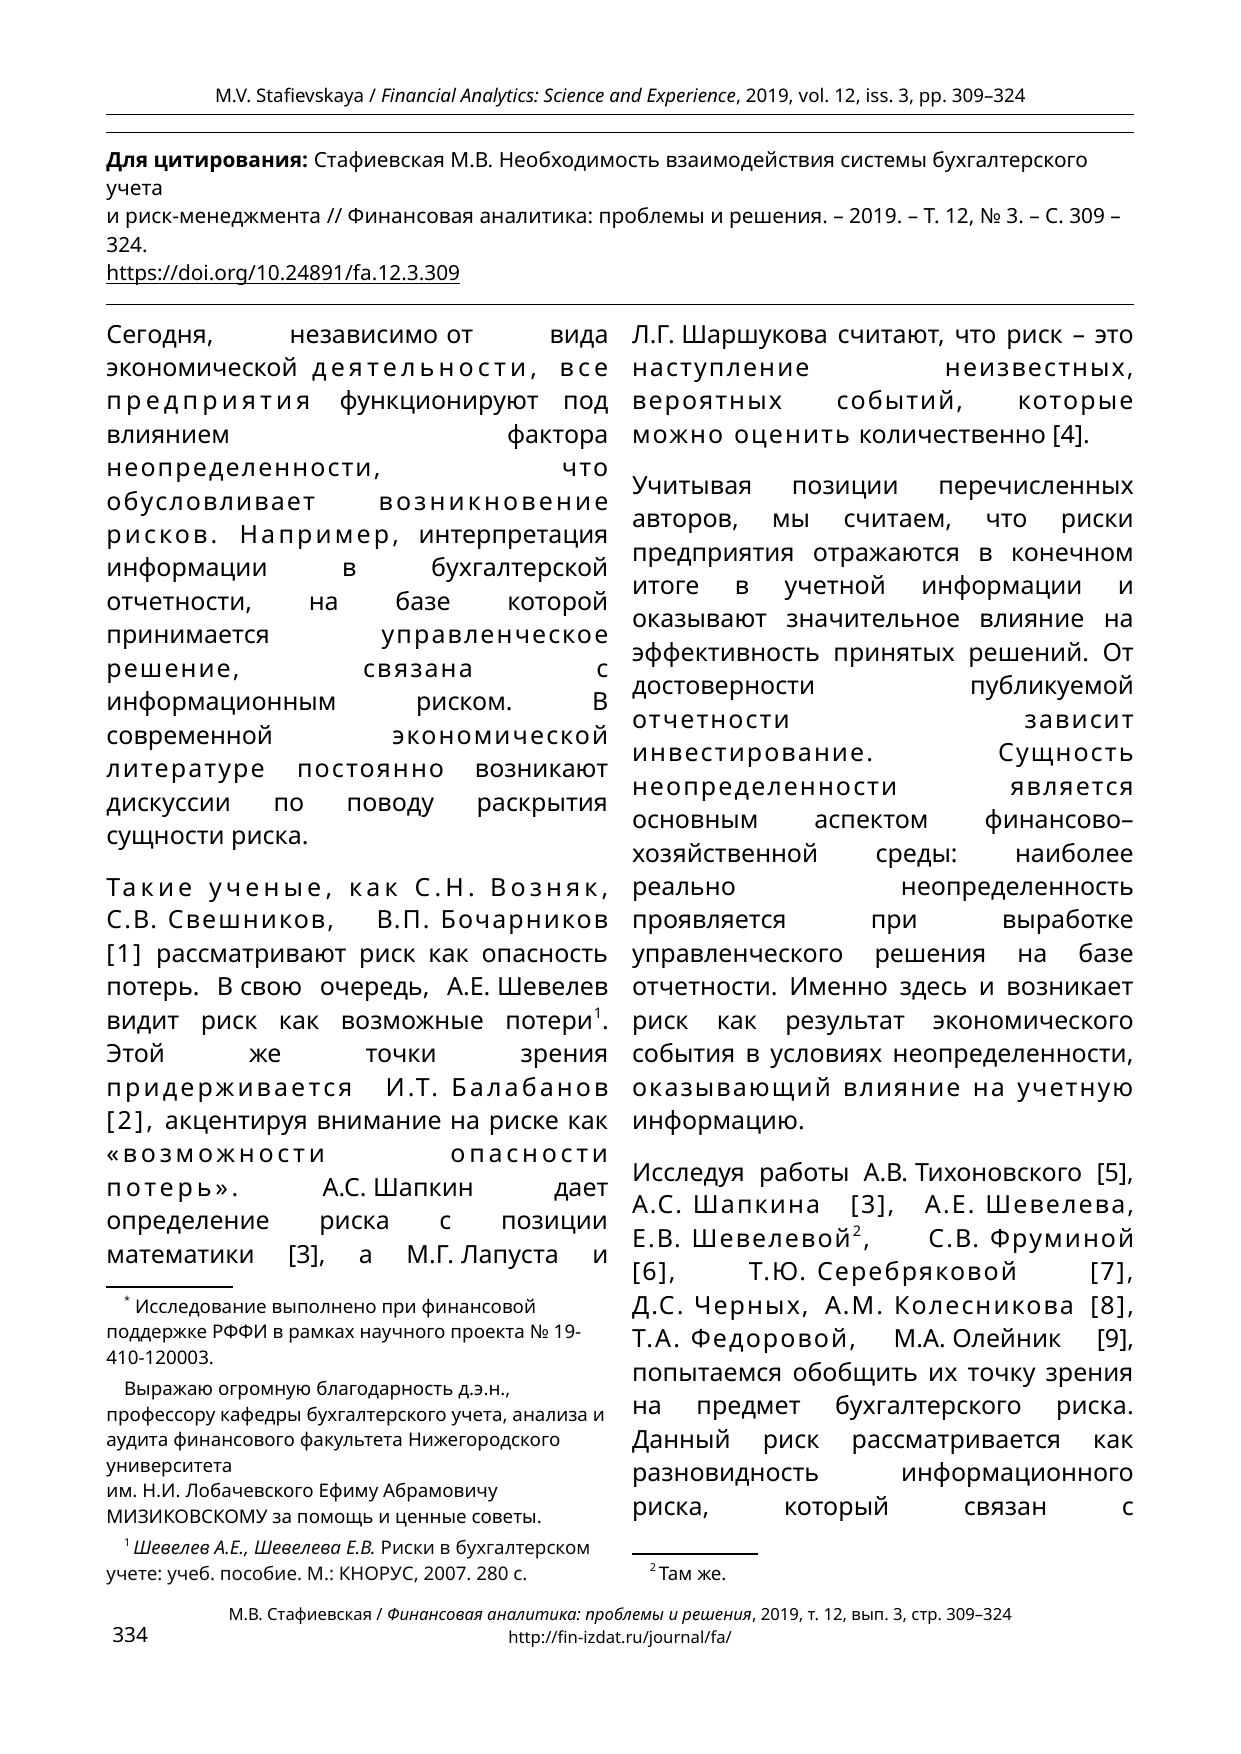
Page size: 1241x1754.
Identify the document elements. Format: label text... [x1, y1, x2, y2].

text Исследуя работы А.В. Тихоновского [5], А.С. Шапкина [3], А.Е. Шевелева, Е.В. Шевелевой, С.В. Фруминой [6], Т.Ю. Серебряковой [7], Д.С. Черных, А.М. Колесникова [8], Т.А. Федоровой, М.А. Олейник [9], попытаемся обобщить их точку зрения на предмет бухгалтерского риска. Данный риск рассматривается как разновидность информационного риска, который связан с [632, 1154, 1134, 1522]
text Там же. [632, 1560, 1134, 1586]
text Выражаю огромную благодарность д.э.н., профессору кафедры бухгалтерского учета, анализа и аудита финансового факультета Нижегородского университета им. Н.И. Лобачевского Ефиму Абрамовичу МИЗИКОВСКОМУ за помощь и ценные советы. [106, 1375, 608, 1528]
text Учитывая позиции перечисленных авторов, мы считаем, что риски предприятия отражаются в конечном итоге в учетной информации и оказывают значительное влияние на эффективность принятых решений. От достоверности публикуемой отчетности зависит инвестирование. Сущность неопределенности является основным аспектом финансово–хозяйственной среды: наиболее реально неопределенность проявляется при выработке управленческого решения на базе отчетности. Именно здесь и возникает риск как результат экономического события в условиях неопределенности, оказывающий влияние на учетную информацию. [632, 468, 1134, 1137]
text Такие ученые, как С.Н. Возняк, С.В. Свешников, В.П. Бочарников [1] рассматривают риск как опасность потерь. В свою очередь, А.Е. Шевелев видит риск как возможные потери. Этой же точки зрения придерживается И.Т. Балабанов [2], акцентируя внимание на риске как «возможности опасности потерь». А.С. Шапкин дает определение риска с позиции математики [3], а М.Г. Лапуста и [106, 869, 608, 1271]
text Сегодня, независимоот вида экономической деятельности, все предприятия функционируют под влиянием фактора неопределенности, что обусловливает возникновение рисков. Например, интерпретация информации в бухгалтерской отчетности, на базе которой принимается управленческое решение, связана с информационным риском. В современной экономической литературе постоянно возникают дискуссии по поводу раскрытия сущности риска. [106, 317, 608, 852]
text Шевелев А.Е., Шевелева Е.В. Риски в бухгалтерском учете: учеб. пособие. М.: КНОРУС, 2007. 280 с. [106, 1534, 608, 1586]
table_cell Для цитирования: Стафиевская М.В. Необходимость взаимодействия системы бухгалтерского учета и риск-менеджмента // Финансовая аналитика: проблемы и решения. – 2019. – Т. 12, № 3. – С. 309 – 324. https://doi.org/10.24891/fa.12.3.309 [106, 133, 1134, 304]
text Л.Г. Шаршукова считают, что риск – это наступление неизвестных, вероятных событий, которые можно оценить количественно [4]. [632, 317, 1134, 450]
text Исследование выполнено при финансовой поддержке РФФИ в рамках научного проекта № 19-410-120003. [106, 1293, 608, 1369]
